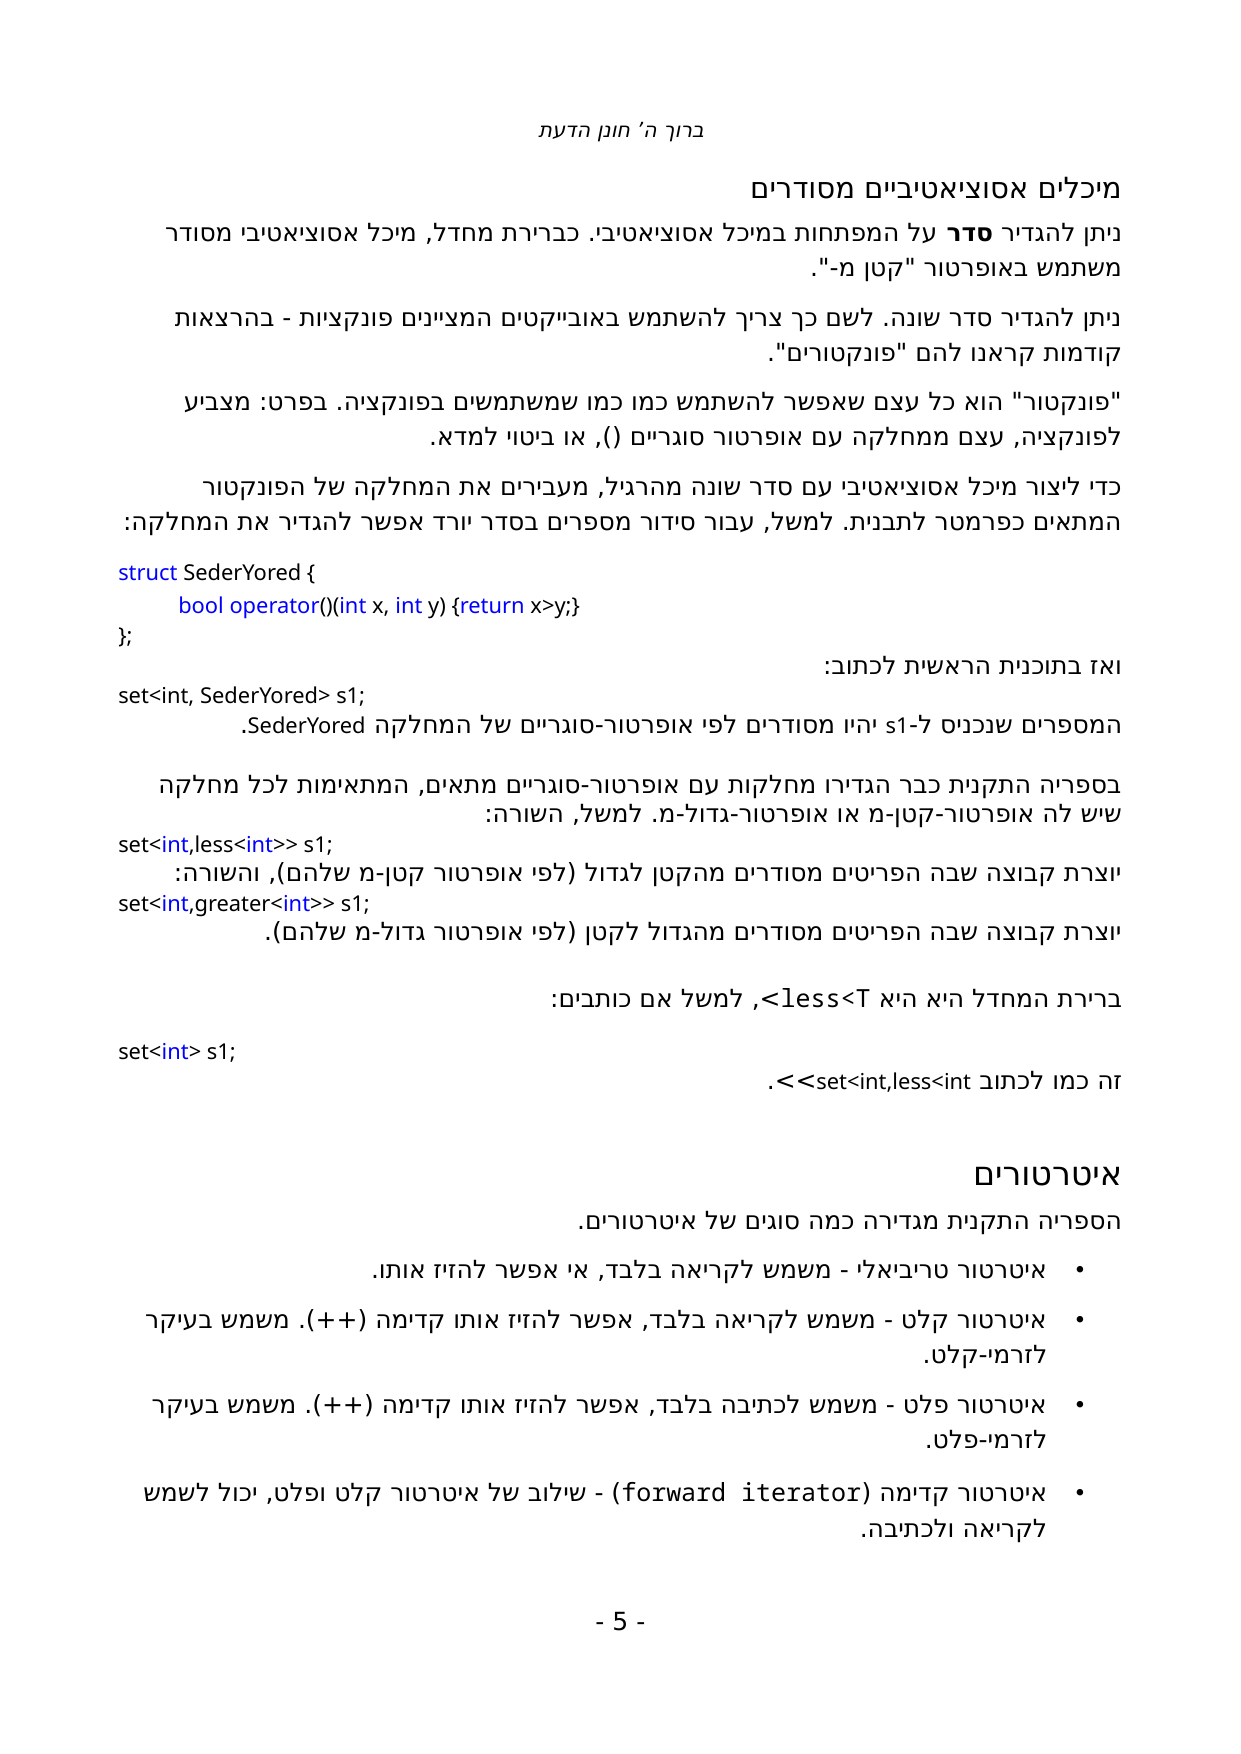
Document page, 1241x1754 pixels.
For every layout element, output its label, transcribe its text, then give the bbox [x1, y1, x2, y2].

list איטרטור פלט - משמש לכתיבה בלבד, אפשר להזיז אותו קדימה (++). משמש בעיקר לזרמי-פלט. [118, 1390, 1084, 1454]
subtitle איטרטורים [118, 1155, 1122, 1194]
text bool operator()(int x, int y) {return x>y;} [118, 586, 1122, 621]
text יוצרת קבוצה שבה הפריטים מסודרים מהגדול לקטן (לפי אופרטור גדול-מ שלהם). [118, 917, 1122, 947]
text ברירת המחדל היא היא less<T>, למשל אם כותבים: [118, 981, 1122, 1015]
text }; [118, 621, 1122, 650]
text set<int,greater<int>> s1; [118, 888, 1122, 917]
text המספרים שנכניס ל-s1 יהיו מסודרים לפי אופרטור-סוגריים של המחלקה SederYored. [118, 710, 1122, 739]
text ניתן להגדיר סדר על המפתחות במיכל אסוציאטיבי. כברירת מחדל, מיכל אסוציאטיבי מסודר משתמש באופרטור "קטן מ-". [118, 218, 1122, 282]
text הספריה התקנית מגדירה כמה סוגים של איטרטורים. [118, 1206, 1122, 1235]
text כדי ליצור מיכל אסוציאטיבי עם סדר שונה מהרגיל, מעבירים את המחלקה של הפונקטור המתאים כפרמטר לתבנית. למשל, עבור סידור מספרים בסדר יורד אפשר להגדיר את המחלקה: [118, 472, 1122, 536]
text set<int,less<int>> s1; [118, 829, 1122, 858]
text ניתן להגדיר סדר שונה. לשם כך צריך להשתמש באובייקטים המציינים פונקציות - בהרצאות קודמות קראנו להם "פונקטורים". [118, 303, 1122, 367]
text set<int, SederYored> s1; [118, 680, 1122, 710]
text בספריה התקנית כבר הגדירו מחלקות עם אופרטור-סוגריים מתאים, המתאימות לכל מחלקה שיש לה אופרטור-קטן-מ או אופרטור-גדול-מ. למשל, השורה: [118, 769, 1122, 829]
subtitle מיכלים אסוציאטיביים מסודרים [118, 172, 1122, 206]
text ואז בתוכנית הראשית לכתוב: [118, 650, 1122, 680]
text "פונקטור" הוא כל עצם שאפשר להשתמש כמו כמו שמשתמשים בפונקציה. בפרט: מצביע לפונקציה, עצם ממחלקה עם אופרטור סוגריים (), או ביטוי למדא. [118, 387, 1122, 452]
list איטרטור טריביאלי - משמש לקריאה בלבד, אי אפשר להזיז אותו. [118, 1256, 1084, 1285]
text struct SederYored { [118, 557, 1122, 586]
list איטרטור קדימה (forward iterator) - שילוב של איטרטור קלט ופלט, יכול לשמש לקריאה ולכתיבה. [118, 1474, 1084, 1543]
text set<int> s1; [118, 1036, 1122, 1066]
text זה כמו לכתוב set<int,less<int>>. [118, 1066, 1122, 1096]
text יוצרת קבוצה שבה הפריטים מסודרים מהקטן לגדול (לפי אופרטור קטן-מ שלהם), והשורה: [118, 858, 1122, 888]
list איטרטור קלט - משמש לקריאה בלבד, אפשר להזיז אותו קדימה (++). משמש בעיקר לזרמי-קלט. [118, 1305, 1084, 1369]
